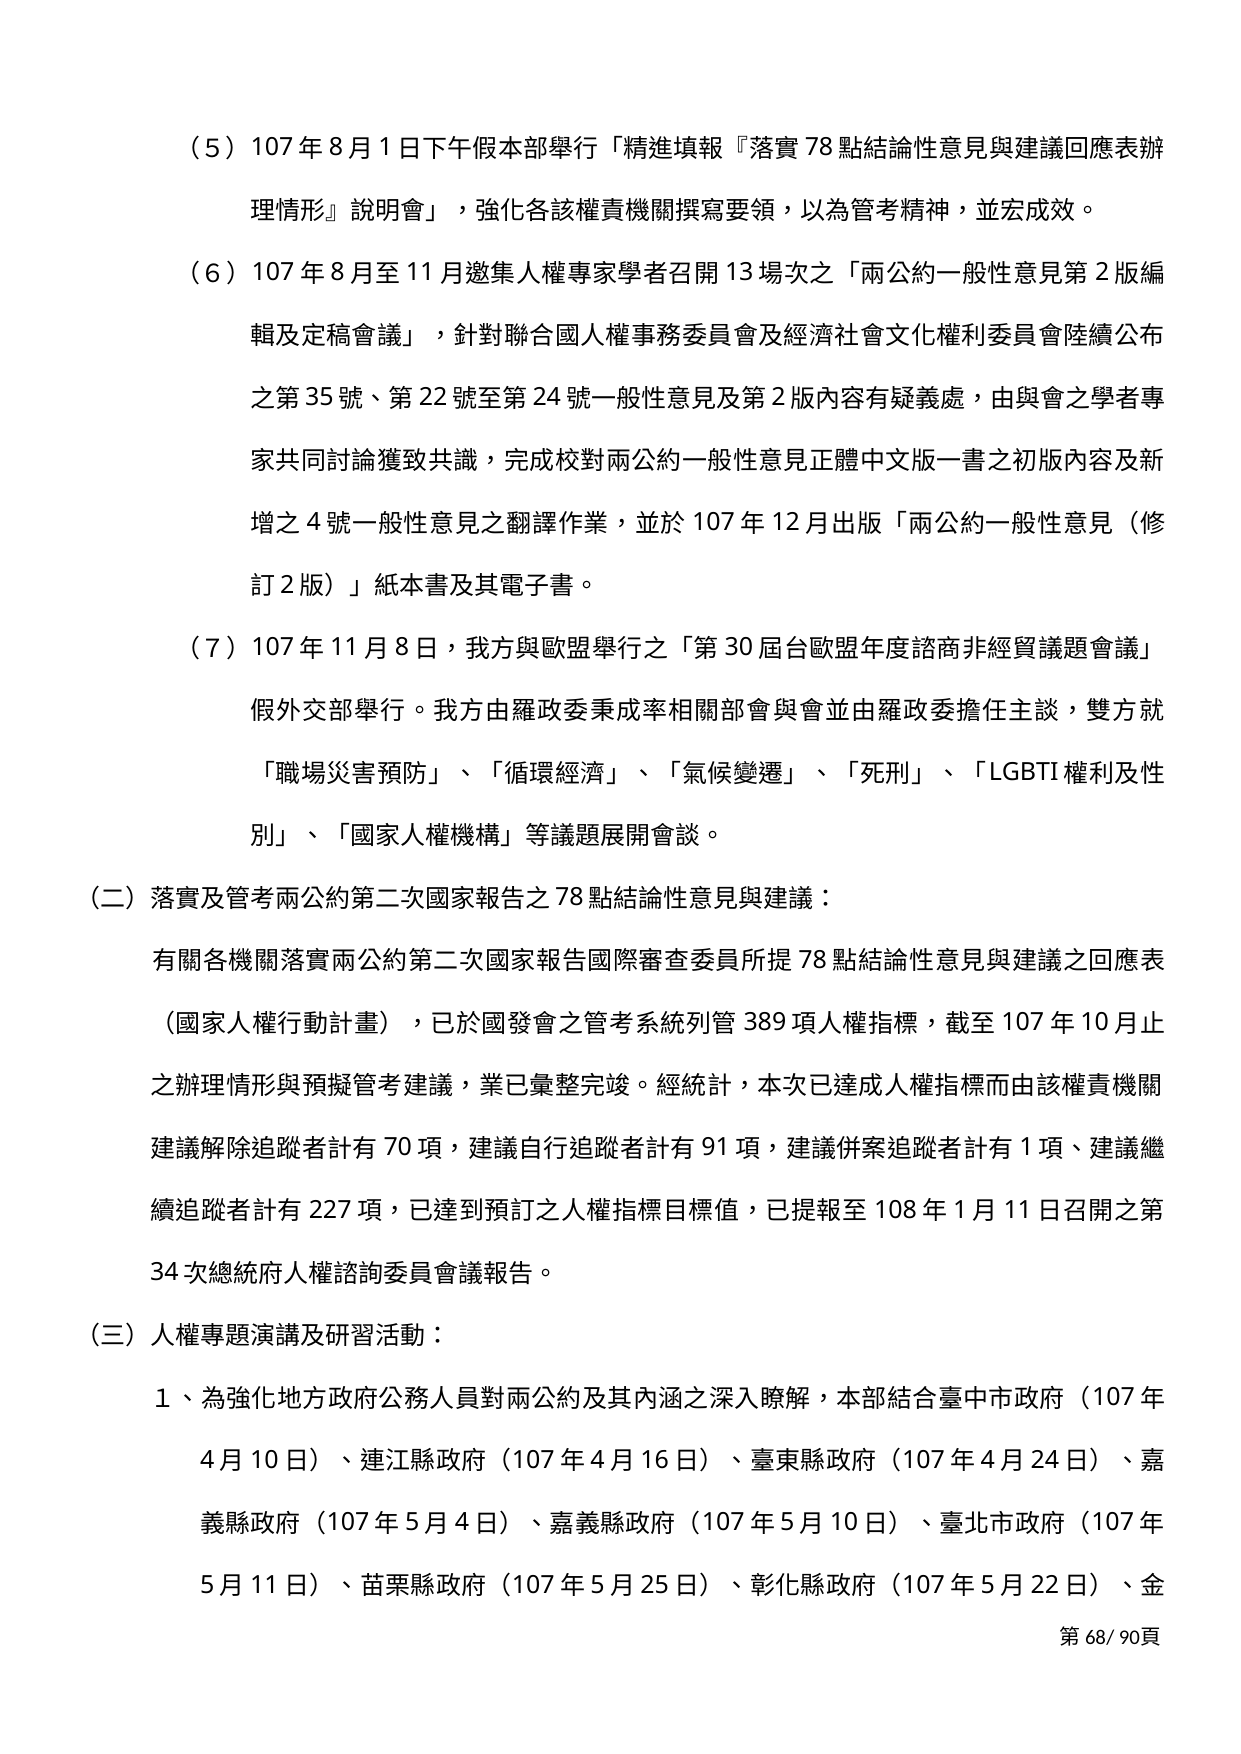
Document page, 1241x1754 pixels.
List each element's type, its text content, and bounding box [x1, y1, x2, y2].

text （二）落實及管考兩公約第二次國家報告之78點結論性意見與建議： [75, 854, 1165, 917]
text （５）107年8月1日下午假本部舉行「精進填報『落實78點結論性意見與建議回應表辦理情形』說明會」，強化各該權責機關撰寫要領，以為管考精神，並宏成效。 [175, 104, 1165, 229]
text （７）107年11月8日，我方與歐盟舉行之「第30屆台歐盟年度諮商非經貿議題會議」假外交部舉行。我方由羅政委秉成率相關部會與會並由羅政委擔任主談，雙方就「職場災害預防」、「循環經濟」、「氣候變遷」、「死刑」、「LGBTI權利及性別」、「國家人權機構」等議題展開會談。 [175, 604, 1165, 854]
text （６）107年8月至11月邀集人權專家學者召開13場次之「兩公約一般性意見第2版編輯及定稿會議」，針對聯合國人權事務委員會及經濟社會文化權利委員會陸續公布之第35號、第22號至第24號一般性意見及第2版內容有疑義處，由與會之學者專家共同討論獲致共識，完成校對兩公約一般性意見正體中文版一書之初版內容及新增之4號一般性意見之翻譯作業，並於107年12月出版「兩公約一般性意見（修訂2版）」紙本書及其電子書。 [175, 229, 1165, 604]
text （三）人權專題演講及研習活動： [75, 1292, 1165, 1354]
text １、為強化地方政府公務人員對兩公約及其內涵之深入瞭解，本部結合臺中市政府（107年4月10日）、連江縣政府（107年4月16日）、臺東縣政府（107年4月24日）、嘉義縣政府（107年5月4日）、嘉義縣政府（107年5月10日）、臺北市政府（107年5月11日）、苗栗縣政府（107年5月25日）、彰化縣政府（107年5月22日）、金 [150, 1354, 1165, 1604]
text 有關各機關落實兩公約第二次國家報告國際審查委員所提78點結論性意見與建議之回應表（國家人權行動計畫），已於國發會之管考系統列管389項人權指標，截至107年10月止之辦理情形與預擬管考建議，業已彙整完竣。經統計，本次已達成人權指標而由該權責機關建議解除追蹤者計有70項，建議自行追蹤者計有91項，建議併案追蹤者計有1項、建議繼續追蹤者計有227項，已達到預訂之人權指標目標值，已提報至108年1月11日召開之第34次總統府人權諮詢委員會議報告。 [75, 917, 1165, 1292]
